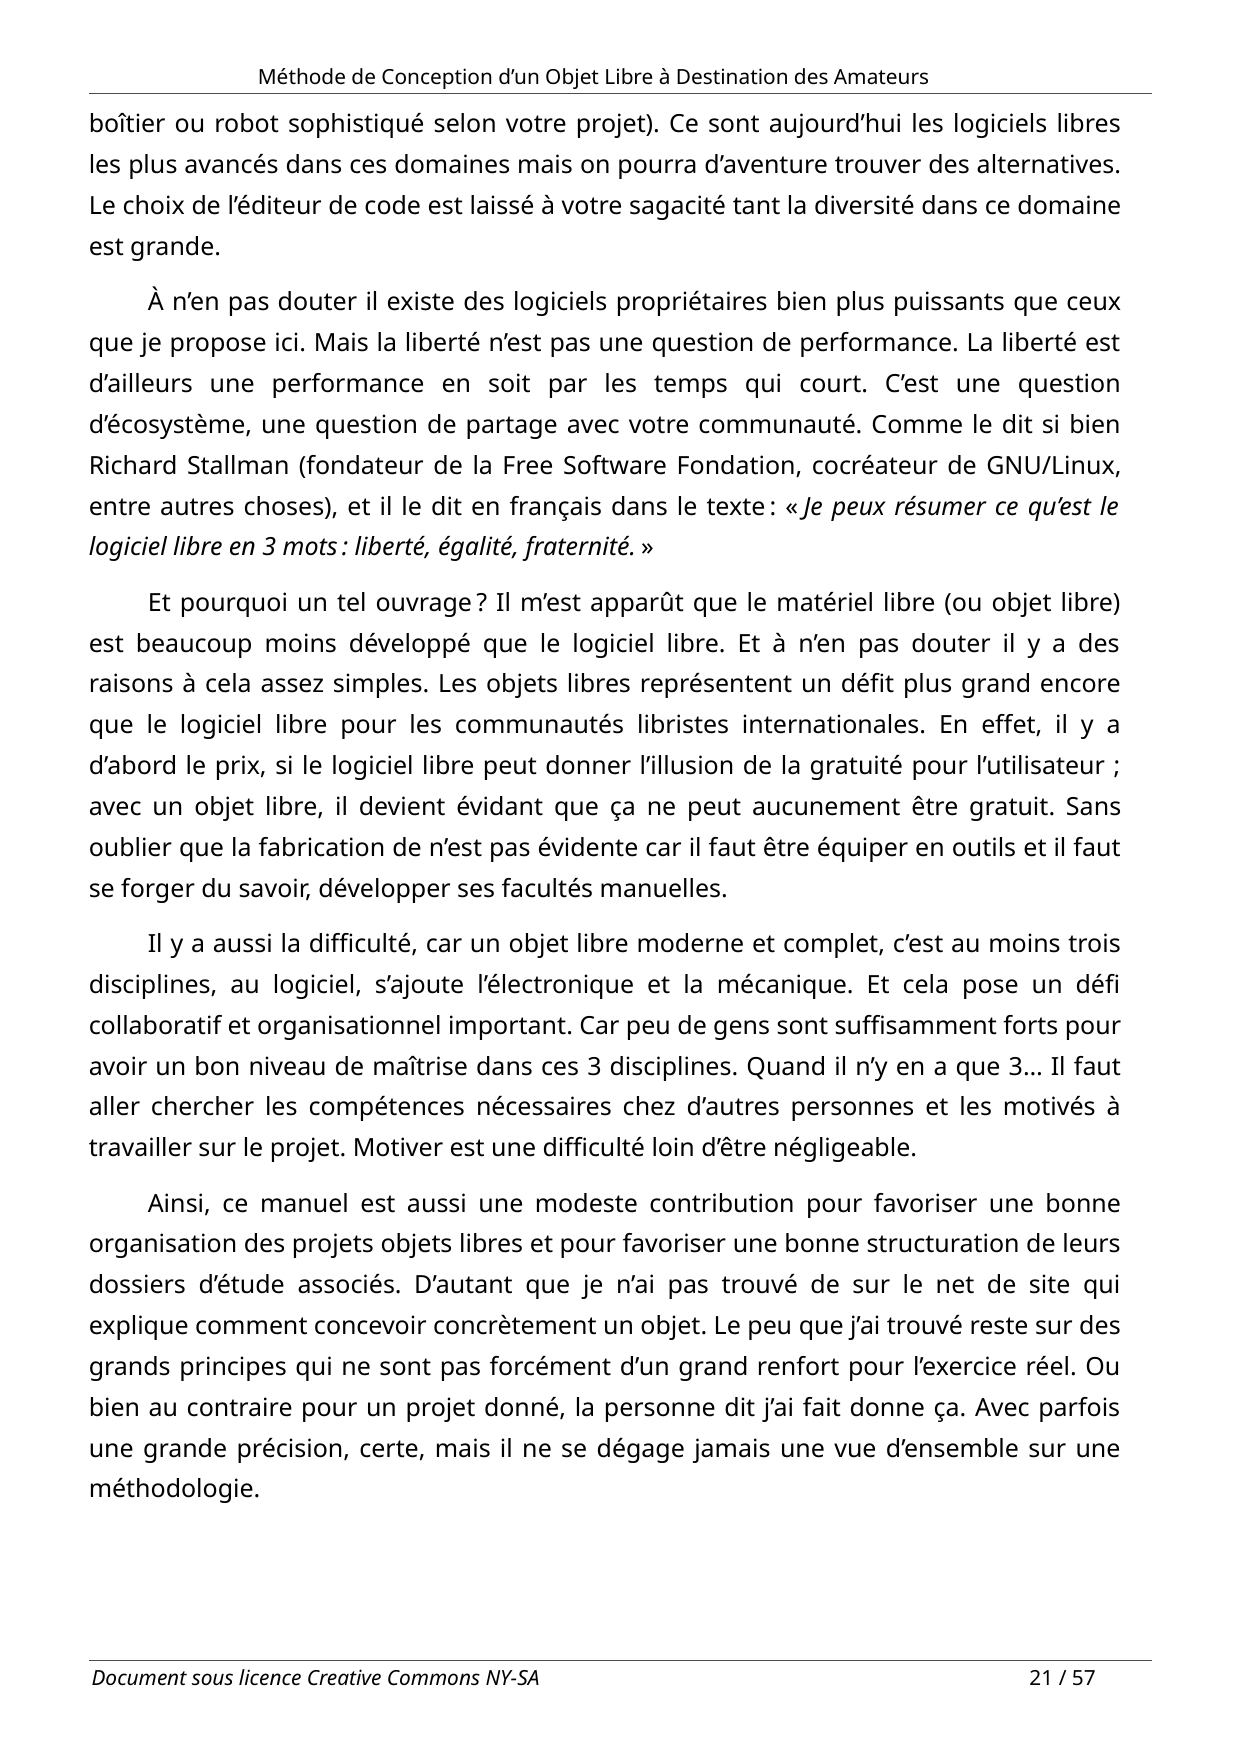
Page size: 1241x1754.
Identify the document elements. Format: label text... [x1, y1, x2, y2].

text Ainsi, ce manuel est aussi une modeste contribution pour favoriser une bonne organisation des projets objets libres et pour favoriser une bonne structuration de leurs dossiers d’étude associés. D’autant que je n’ai pas trouvé de sur le net de site qui explique comment concevoir concrètement un objet. Le peu que j’ai trouvé reste sur des grands principes qui ne sont pas forcément d’un grand renfort pour l’exercice réel. Ou bien au contraire pour un projet donné, la personne dit j’ai fait donne ça. Avec parfois une grande précision, certe, mais il ne se dégage jamais une vue d’ensemble sur une méthodologie. [88, 1185, 1122, 1505]
text Et pourquoi un tel ouvrage ? Il m’est apparût que le matériel libre (ou objet libre) est beaucoup moins développé que le logiciel libre. Et à n’en pas douter il y a des raisons à cela assez simples. Les objets libres représentent un défit plus grand encore que le logiciel libre pour les communautés libristes internationales. En effet, il y a d’abord le prix, si le logiciel libre peut donner l’illusion de la gratuité pour l’utilisateur ; avec un objet libre, il devient évidant que ça ne peut aucunement être gratuit. Sans oublier que la fabrication de n’est pas évidente car il faut être équiper en outils et il faut se forger du savoir, développer ses facultés manuelles. [88, 584, 1122, 904]
text Il y a aussi la difficulté, car un objet libre moderne et complet, c’est au moins trois disciplines, au logiciel, s’ajoute l’électronique et la mécanique. Et cela pose un défi collaboratif et organisationnel important. Car peu de gens sont suffisamment forts pour avoir un bon niveau de maîtrise dans ces 3 disciplines. Quand il n’y en a que 3… Il faut aller chercher les compétences nécessaires chez d’autres personnes et les motivés à travailler sur le projet. Motiver est une difficulté loin d’être négligeable. [88, 926, 1122, 1164]
text boîtier ou robot sophistiqué selon votre projet). Ce sont aujourd’hui les logiciels libres les plus avancés dans ces domaines mais on pourra d’aventure trouver des alternatives. Le choix de l’éditeur de code est laissé à votre sagacité tant la diversité dans ce domaine est grande. [88, 106, 1122, 263]
text À n’en pas douter il existe des logiciels propriétaires bien plus puissants que ceux que je propose ici. Mais la liberté n’est pas une question de performance. La liberté est d’ailleurs une performance en soit par les temps qui court. C’est une question d’écosystème, une question de partage avec votre communauté. Comme le dit si bien Richard Stallman (fondateur de la Free Software Fondation, cocréateur de GNU/Linux, entre autres choses), et il le dit en français dans le texte : « Je peux résumer ce qu’est le logiciel libre en 3 mots : liberté, égalité, fraternité. » [88, 284, 1122, 563]
